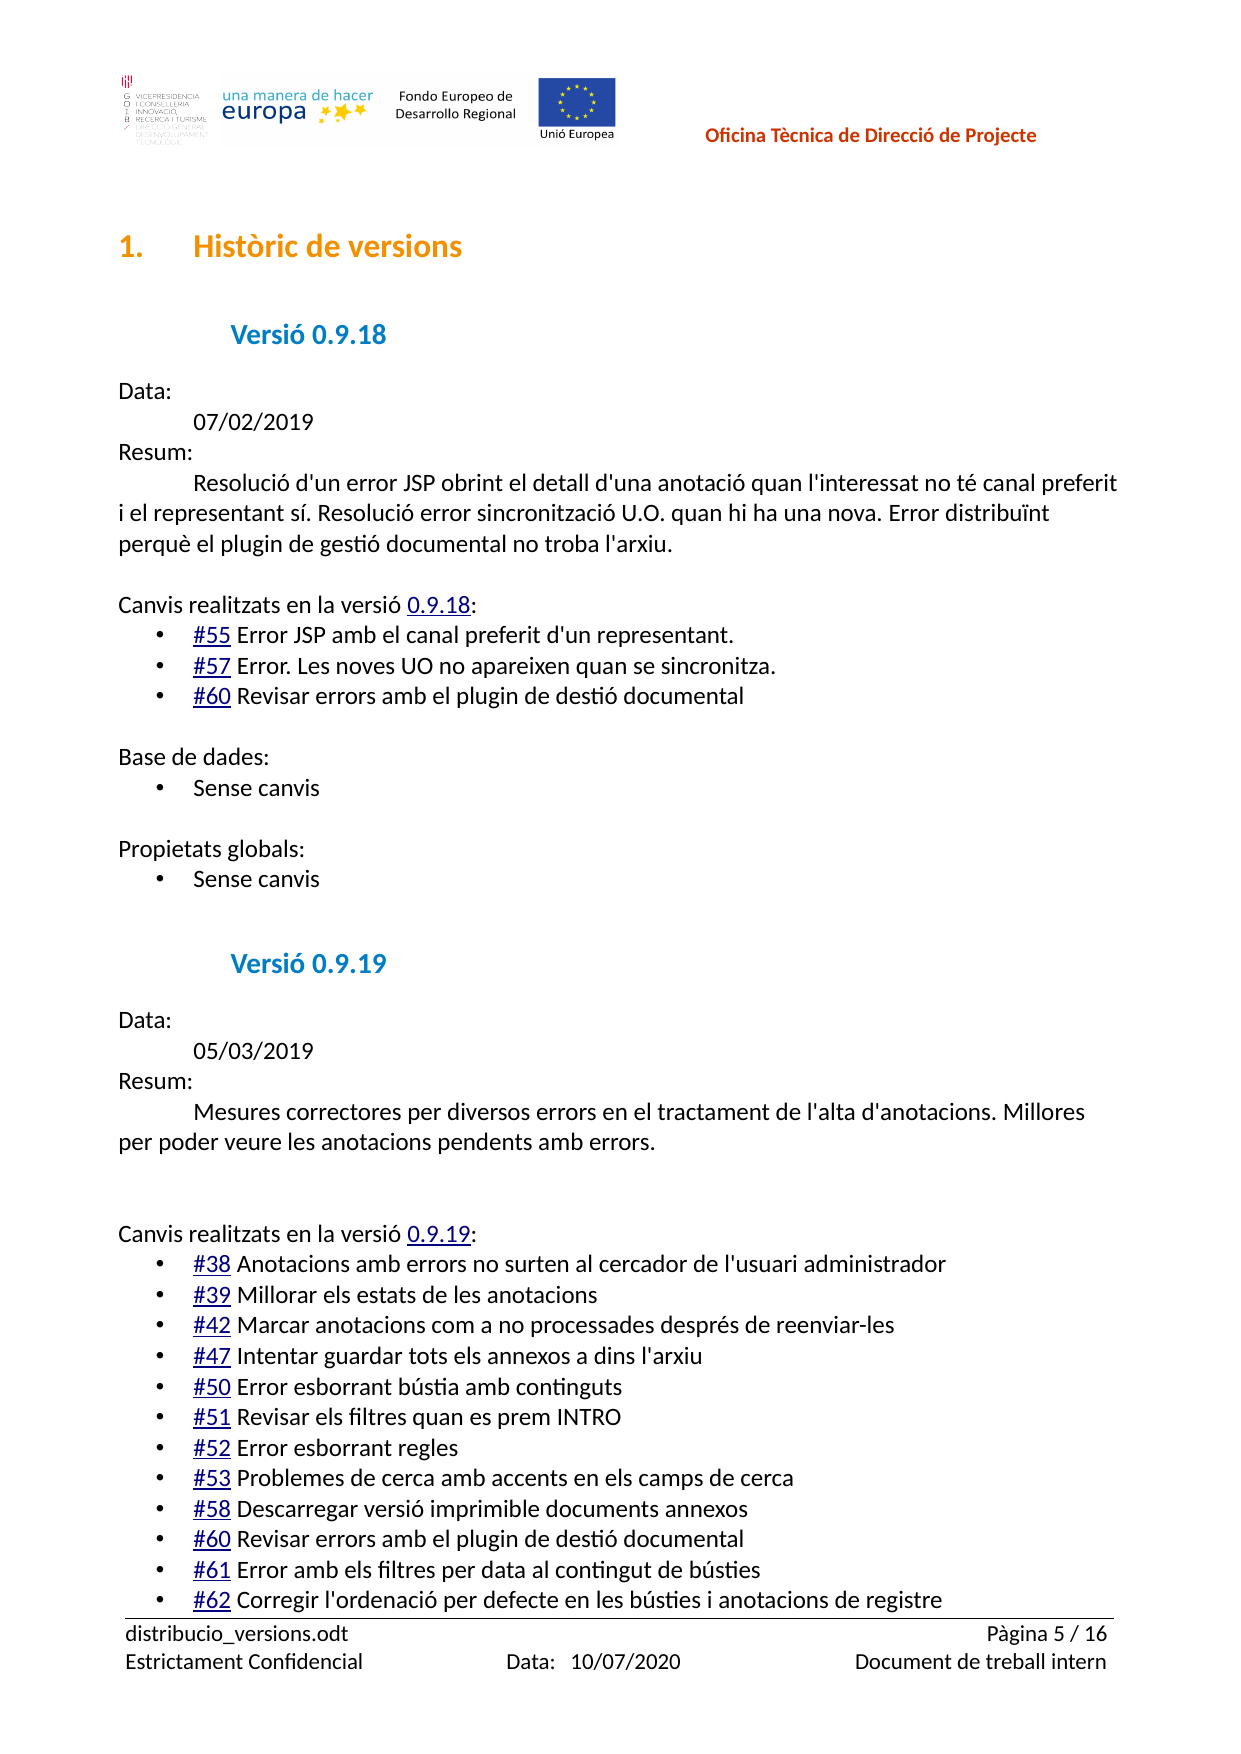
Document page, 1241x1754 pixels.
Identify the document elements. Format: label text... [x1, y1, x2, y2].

text Propietats globals: [118, 833, 1122, 863]
list #55 Error JSP amb el canal preferit d'un representant. [156, 619, 1122, 650]
text Base de dades: [118, 741, 1122, 772]
text Mesures correctores per diversos errors en el tractament de l'alta d'anotacions. Millores per poder veure les anotacions pendents amb errors. [118, 1096, 1122, 1157]
list #60 Revisar errors amb el plugin de destió documental [156, 1523, 1122, 1554]
picture [118, 73, 213, 147]
list #58 Descarregar versió imprimible documents annexos [156, 1493, 1122, 1523]
text Resum: [118, 436, 1122, 467]
list Sense canvis [156, 772, 1122, 802]
list #61 Error amb els filtres per data al contingut de bústies [156, 1554, 1122, 1584]
list #42 Marcar anotacions com a no processades després de reenviar-les [156, 1309, 1122, 1340]
text 05/03/2019 [118, 1035, 1122, 1065]
text Data: [118, 1004, 1122, 1035]
subtitle Versió 0.9.19 [153, 945, 1122, 981]
subtitle Històric de versions [118, 225, 1122, 266]
list #52 Error esborrant regles [156, 1432, 1122, 1462]
list #47 Intentar guardar tots els annexos a dins l'arxiu [156, 1340, 1122, 1371]
picture [219, 73, 621, 147]
text Data: [118, 375, 1122, 406]
list #38 Anotacions amb errors no surten al cercador de l'usuari administrador [156, 1248, 1122, 1279]
list #60 Revisar errors amb el plugin de destió documental [156, 680, 1122, 711]
text Resum: [118, 1065, 1122, 1096]
list #57 Error. Les noves UO no apareixen quan se sincronitza. [156, 650, 1122, 680]
text Canvis realitzats en la versió 0.9.19: [118, 1218, 1122, 1248]
subtitle Versió 0.9.18 [153, 316, 1122, 351]
list #62 Corregir l'ordenació per defecte en les bústies i anotacions de registre [156, 1584, 1122, 1615]
list #53 Problemes de cerca amb accents en els camps de cerca [156, 1462, 1122, 1493]
text Canvis realitzats en la versió 0.9.18: [118, 589, 1122, 619]
list Sense canvis [156, 863, 1122, 894]
list #50 Error esborrant bústia amb continguts [156, 1371, 1122, 1401]
text 07/02/2019 [118, 406, 1122, 436]
list #51 Revisar els filtres quan es prem INTRO [156, 1401, 1122, 1432]
text Resolució d'un error JSP obrint el detall d'una anotació quan l'interessat no té canal preferit i el representant sí. Resolució error sincronització U.O. quan hi ha una nova. Error distribuïnt perquè el plugin de gestió documental no troba l'arxiu. [118, 467, 1122, 558]
list #39 Millorar els estats de les anotacions [156, 1279, 1122, 1309]
